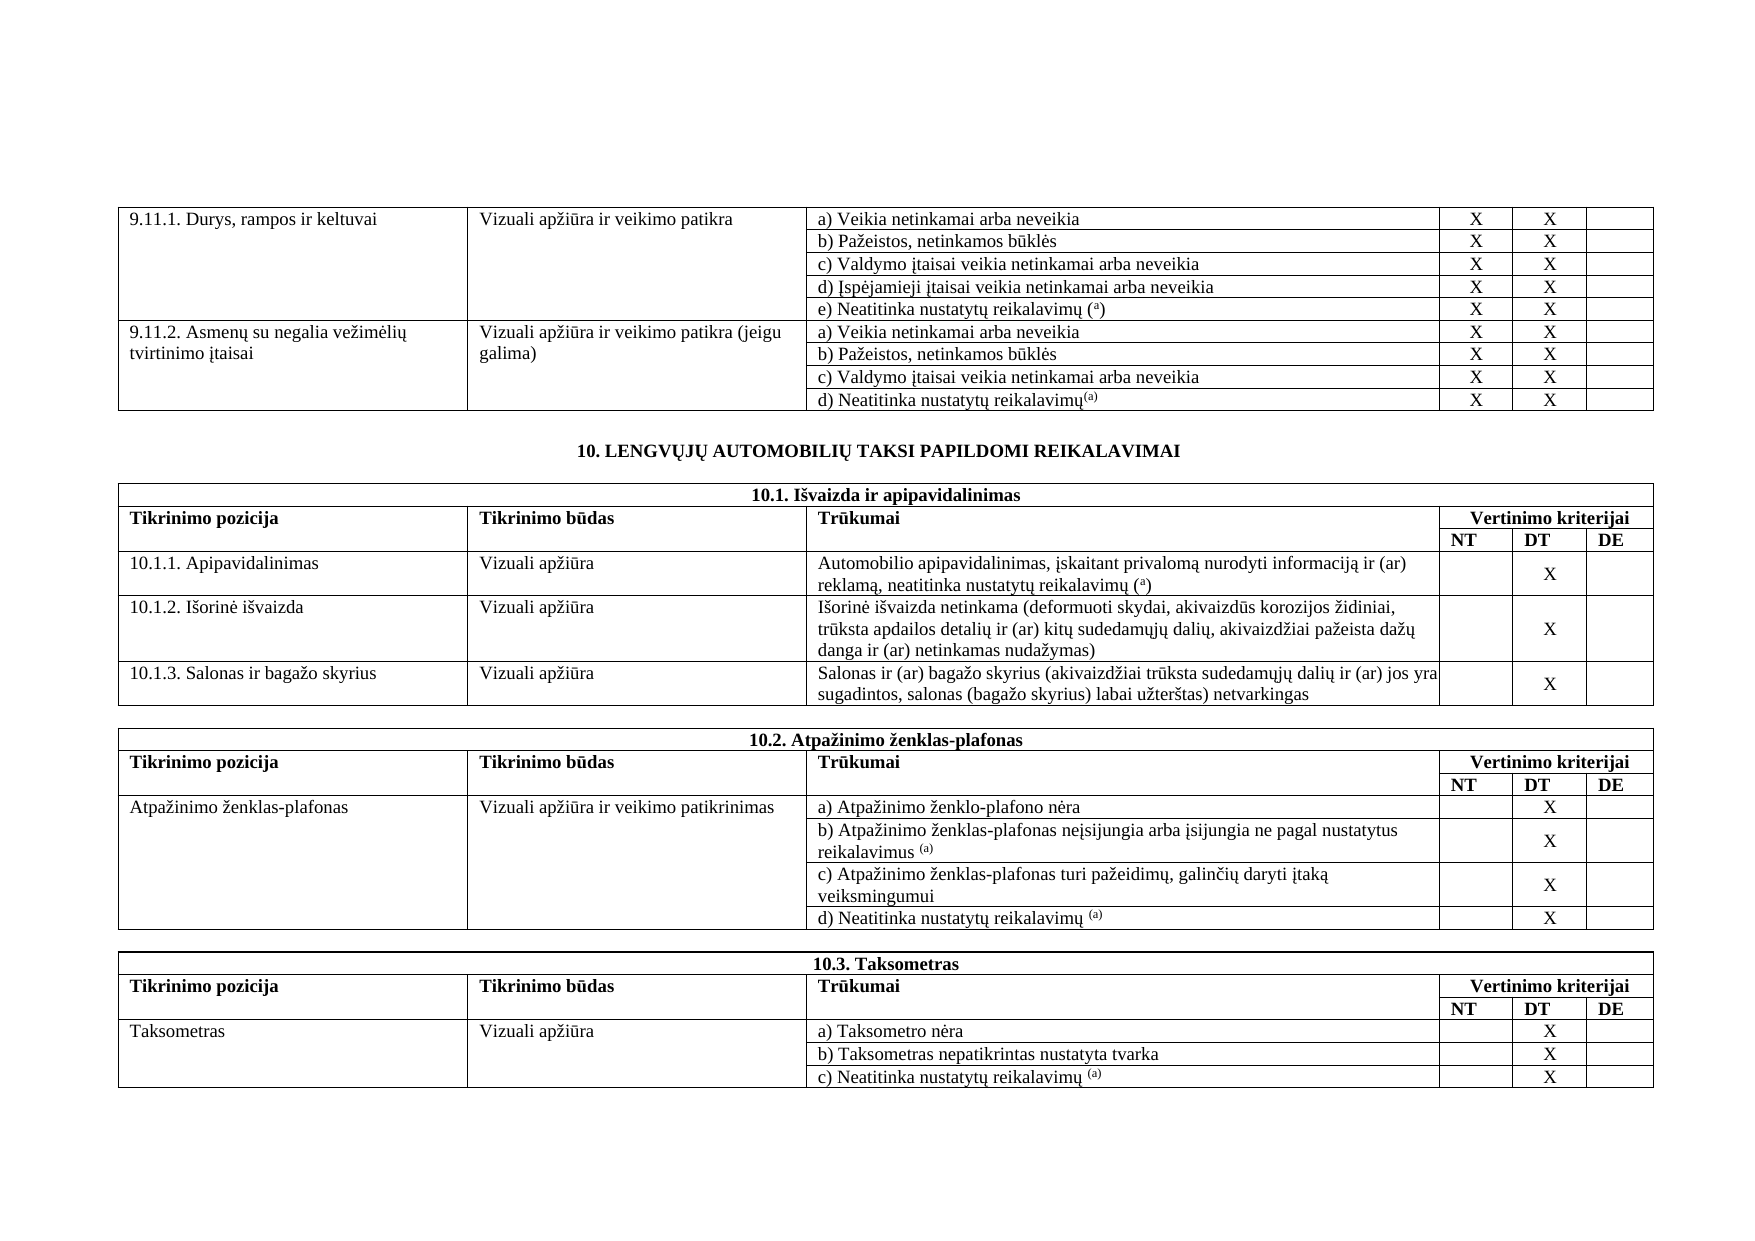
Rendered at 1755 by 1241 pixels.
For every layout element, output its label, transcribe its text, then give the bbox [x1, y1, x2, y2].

table_cell X [1440, 208, 1512, 229]
table_cell [1440, 819, 1512, 862]
table_cell DE [1587, 998, 1653, 1019]
table_cell [1440, 596, 1512, 661]
table_cell Vizuali apžiūra [468, 596, 806, 661]
table_cell Trūkumai [807, 975, 1439, 1019]
table_cell Vizuali apžiūra ir veikimo patikra (jeigu galima) [468, 321, 806, 410]
table_cell DE [1587, 774, 1653, 795]
table_cell 10.1.3. Salonas ir bagažo skyrius [119, 662, 467, 705]
table_cell [1587, 253, 1653, 274]
table_cell Išorinė išvaizda netinkama (deformuoti skydai, akivaizdūs korozijos židiniai, trūksta apdailos detalių ir (ar) kitų sudedamųjų dalių, akivaizdžiai pažeista dažų danga ir (ar) netinkamas nudažymas) [807, 596, 1439, 661]
table_cell a) Veikia netinkamai arba neveikia [807, 321, 1439, 342]
table_cell NT [1440, 774, 1512, 795]
table_cell X [1440, 389, 1512, 410]
table_cell X [1440, 343, 1512, 365]
table_cell X [1440, 276, 1512, 297]
table_header 10.3. Taksometras [119, 953, 1653, 974]
table_cell [1587, 230, 1653, 252]
table_cell c) Atpažinimo ženklas-plafonas turi pažeidimų, galinčių daryti įtaką veiksmingumui [807, 863, 1439, 906]
table_cell [1587, 1043, 1653, 1064]
table_cell X [1513, 321, 1586, 342]
table_cell [1587, 298, 1653, 320]
table_cell [1587, 596, 1653, 661]
table_cell X [1513, 389, 1586, 410]
table_cell [1440, 863, 1512, 906]
table_cell Tikrinimo pozicija [119, 751, 467, 795]
table_cell DE [1587, 529, 1653, 551]
table_cell Tikrinimo būdas [468, 507, 806, 551]
table_cell Atpažinimo ženklas-plafonas [119, 796, 467, 929]
table_cell Vertinimo kriterijai [1440, 507, 1653, 528]
table_cell d) Neatitinka nustatytų reikalavimų (a) [807, 907, 1439, 929]
table_cell a) Taksometro nėra [807, 1020, 1439, 1042]
table_cell a) Atpažinimo ženklo-plafono nėra [807, 796, 1439, 818]
table_cell e) Neatitinka nustatytų reikalavimų (a) [807, 298, 1439, 320]
table_cell [1587, 819, 1653, 862]
table_cell [1587, 863, 1653, 906]
text 10. LENGVŲJŲ AUTOMOBILIŲ TAKSI PAPILDOMI REIKALAVIMAI [118, 440, 1639, 461]
table_cell [1587, 389, 1653, 410]
table_cell X [1513, 552, 1586, 595]
table_cell Trūkumai [807, 751, 1439, 795]
table_cell X [1513, 1066, 1586, 1087]
table_cell X [1513, 276, 1586, 297]
table_cell X [1440, 230, 1512, 252]
table_cell d) Neatitinka nustatytų reikalavimų(a) [807, 389, 1439, 410]
table_cell Trūkumai [807, 507, 1439, 551]
table_cell X [1513, 796, 1586, 818]
table_cell X [1513, 208, 1586, 229]
table_cell X [1513, 907, 1586, 929]
table_cell DT [1513, 529, 1586, 551]
table_cell 9.11.1. Durys, rampos ir keltuvai [119, 208, 467, 320]
table_cell [1440, 552, 1512, 595]
table_cell [1587, 366, 1653, 387]
table_cell [1440, 1043, 1512, 1064]
table_cell c) Valdymo įtaisai veikia netinkamai arba neveikia [807, 253, 1439, 274]
table_cell [1587, 321, 1653, 342]
table_cell Automobilio apipavidalinimas, įskaitant privalomą nurodyti informaciją ir (ar) reklamą, neatitinka nustatytų reikalavimų (a) [807, 552, 1439, 595]
table_cell b) Atpažinimo ženklas-plafonas neįsijungia arba įsijungia ne pagal nustatytus reikalavimus (a) [807, 819, 1439, 862]
table_cell X [1440, 366, 1512, 387]
table_cell d) Įspėjamieji įtaisai veikia netinkamai arba neveikia [807, 276, 1439, 297]
table_cell X [1513, 1020, 1586, 1042]
table_cell [1440, 662, 1512, 705]
table_cell Tikrinimo pozicija [119, 507, 467, 551]
table_cell [1587, 662, 1653, 705]
table_cell X [1513, 662, 1586, 705]
table_cell DT [1513, 774, 1586, 795]
table_cell NT [1440, 998, 1512, 1019]
table_cell DT [1513, 998, 1586, 1019]
table_cell Vizuali apžiūra ir veikimo patikrinimas [468, 796, 806, 929]
table_cell [1587, 1066, 1653, 1087]
table_cell b) Pažeistos, netinkamos būklės [807, 230, 1439, 252]
table_cell [1587, 552, 1653, 595]
table_cell X [1513, 343, 1586, 365]
table_cell b) Taksometras nepatikrintas nustatyta tvarka [807, 1043, 1439, 1064]
table_cell Taksometras [119, 1020, 467, 1087]
table_cell [1440, 907, 1512, 929]
table_header 10.2. Atpažinimo ženklas-plafonas [119, 729, 1653, 750]
table_cell NT [1440, 529, 1512, 551]
table_cell Tikrinimo būdas [468, 751, 806, 795]
table_cell [1587, 208, 1653, 229]
table_cell [1440, 1020, 1512, 1042]
table_cell [1587, 796, 1653, 818]
table_cell X [1513, 819, 1586, 862]
table_cell X [1440, 321, 1512, 342]
table_cell Vizuali apžiūra [468, 552, 806, 595]
table_cell X [1440, 253, 1512, 274]
table_cell Salonas ir (ar) bagažo skyrius (akivaizdžiai trūksta sudedamųjų dalių ir (ar) jos yra sugadintos, salonas (bagažo skyrius) labai užterštas) netvarkingas [807, 662, 1439, 705]
table_cell Vizuali apžiūra ir veikimo patikra [468, 208, 806, 320]
table_cell [1440, 796, 1512, 818]
table_cell 9.11.2. Asmenų su negalia vežimėlių tvirtinimo įtaisai [119, 321, 467, 410]
table_cell X [1513, 596, 1586, 661]
table_header 10.1. Išvaizda ir apipavidalinimas [119, 484, 1653, 506]
table_cell [1440, 1066, 1512, 1087]
table_cell [1587, 1020, 1653, 1042]
table_cell X [1513, 1043, 1586, 1064]
table_cell X [1440, 298, 1512, 320]
table_cell Vizuali apžiūra [468, 1020, 806, 1087]
table_cell X [1513, 298, 1586, 320]
table_cell X [1513, 253, 1586, 274]
table_cell [1587, 343, 1653, 365]
table_cell X [1513, 230, 1586, 252]
table_cell Tikrinimo pozicija [119, 975, 467, 1019]
table_cell a) Veikia netinkamai arba neveikia [807, 208, 1439, 229]
table_cell Vizuali apžiūra [468, 662, 806, 705]
table_cell Tikrinimo būdas [468, 975, 806, 1019]
table_cell [1587, 276, 1653, 297]
table_cell Vertinimo kriterijai [1440, 975, 1653, 997]
table_cell b) Pažeistos, netinkamos būklės [807, 343, 1439, 365]
table_cell [1587, 907, 1653, 929]
table_cell 10.1.2. Išorinė išvaizda [119, 596, 467, 661]
table_cell 10.1.1. Apipavidalinimas [119, 552, 467, 595]
table_cell Vertinimo kriterijai [1440, 751, 1653, 773]
table_cell c) Neatitinka nustatytų reikalavimų (a) [807, 1066, 1439, 1087]
table_cell c) Valdymo įtaisai veikia netinkamai arba neveikia [807, 366, 1439, 387]
table_cell X [1513, 863, 1586, 906]
table_cell X [1513, 366, 1586, 387]
